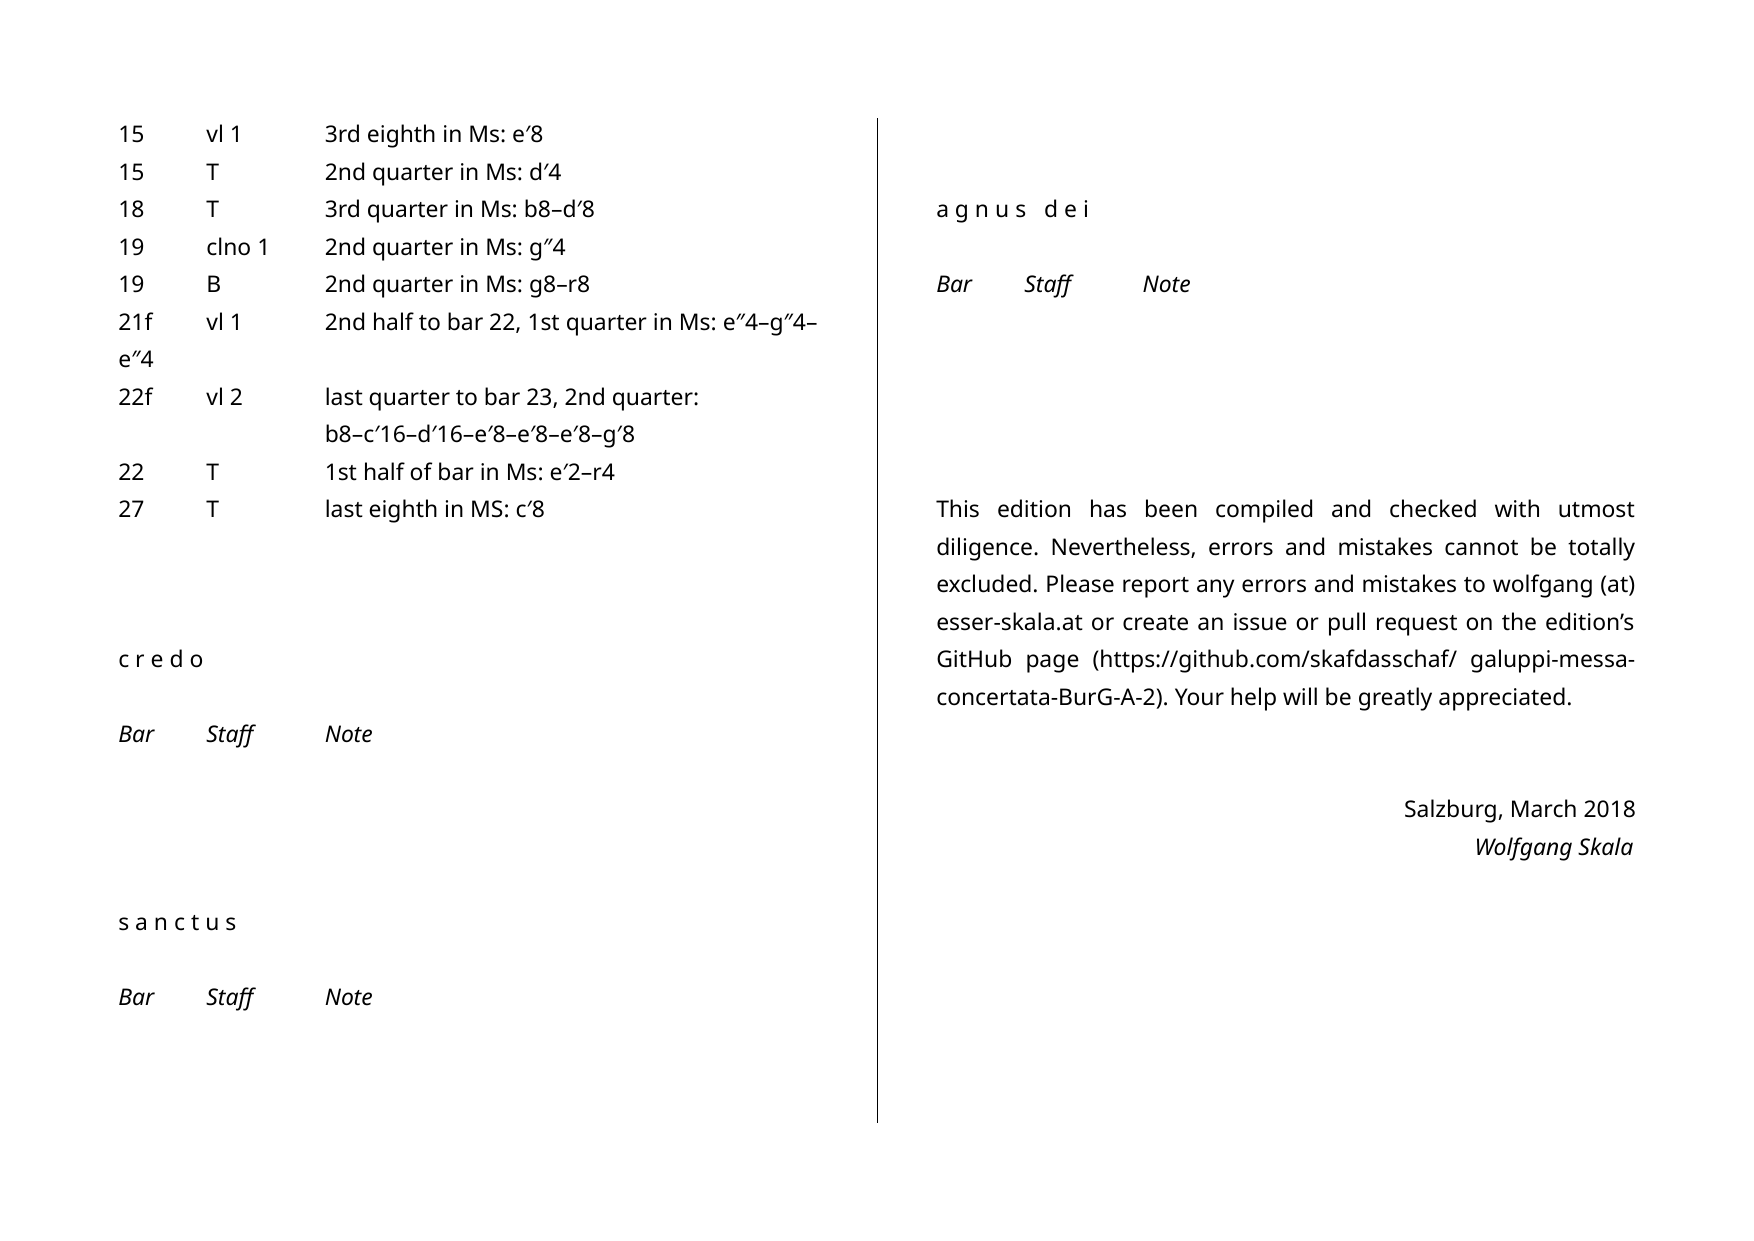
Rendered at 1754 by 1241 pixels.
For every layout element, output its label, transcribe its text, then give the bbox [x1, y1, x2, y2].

text 15 vl 1 3rd eighth in Ms: e′8 15 T 2nd quarter in Ms: d′4 18 T 3rd quarter in Ms: b8–d′8 19 clno 1 2nd quarter in Ms: g″4 19 B 2nd quarter in Ms: g8–r8 21f vl 1 2nd half to bar 22, 1st quarter in Ms: e″4–g″4– e″4 22f vl 2 last quarter to bar 23, 2nd quarter: b8–c′16–d′16–e′8–e′8–e′8–g′8 22 T 1st half of bar in Ms: e′2–r4 27 T last eighth in MS: c′8 c r e d o [118, 118, 818, 674]
text Bar Staff Note s a n c t u s [118, 718, 818, 937]
text This edition has been compiled and checked with utmost diligence. Nevertheless, errors and mistakes cannot be totally excluded. Please report any errors and mistakes to wolfgang (at) esser-skala.at or create an issue or pull request on the edition’s GitHub page (https://github.com/skafdasschaf/ galuppi-messa-concertata-BurG-A-2). Your help will be greatly appreciated. [936, 493, 1636, 712]
text Salzburg, March 2018 Wolfgang Skala [936, 793, 1636, 862]
text Bar Staff Note [118, 981, 818, 1087]
text Bar Staff Note [936, 268, 1636, 449]
text a g n u s d e i [936, 118, 1636, 224]
